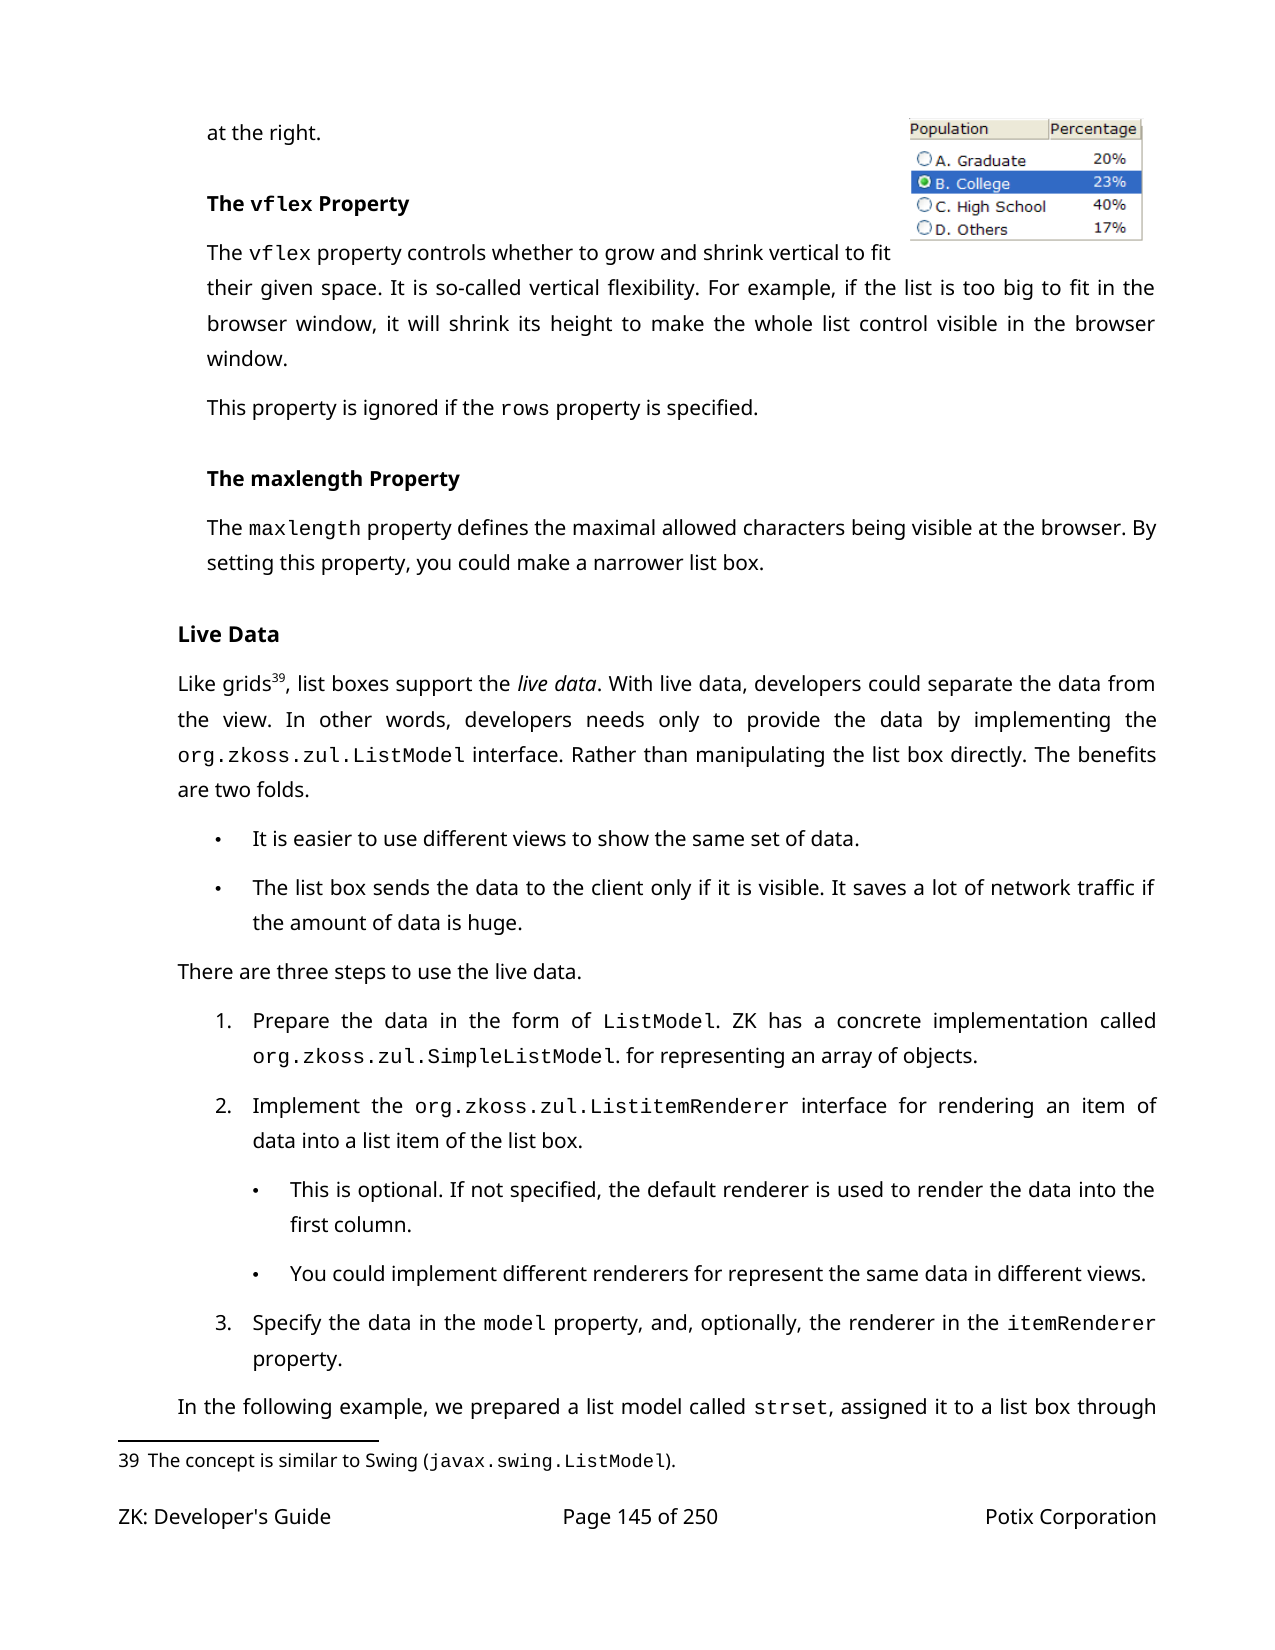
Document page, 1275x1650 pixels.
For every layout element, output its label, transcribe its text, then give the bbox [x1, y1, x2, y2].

list Prepare the data in the form of ListModel. ZK has a concrete implementation called org.zkoss.zul.SimpleListModel. for representing an array of objects. [215, 1006, 1157, 1070]
list Specify the data in the model property, and, optionally, the renderer in the itemRenderer property. [215, 1308, 1157, 1372]
subtitle The maxlength Property [207, 464, 1157, 492]
picture [909, 118, 1144, 243]
text The concept is similar to Swing (javax.swing.ListModel). [118, 1447, 1157, 1473]
list Implement the org.zkoss.zul.ListitemRenderer interface for rendering an item of data into a list item of the list box. [215, 1091, 1157, 1154]
text at the right. [207, 118, 909, 146]
text The vflex property controls whether to grow and shrink vertical to fit their given space. It is so-called vertical flexibility. For example, if the list is too big to fit in the browser window, it will shrink its height to make the whole list control visible in the browser window. [207, 238, 1157, 372]
text Like grids, list boxes support the live data. With live data, developers could separate the data from the view. In other words, developers needs only to provide the data by implementing the org.zkoss.zul.ListModel interface. Rather than manipulating the list box directly. The benefits are two folds. [177, 669, 1157, 804]
list You could implement different renderers for represent the same data in different views. [252, 1259, 1157, 1287]
subtitle [1144, 189, 1157, 217]
subtitle Live Data [177, 619, 1157, 649]
text The maxlength property defines the maximal allowed characters being visible at the browser. By setting this property, you could make a narrower list box. [207, 513, 1157, 576]
list The list box sends the data to the client only if it is visible. It saves a lot of network traffic if the amount of data is huge. [215, 873, 1157, 937]
text This property is ignored if the rows property is specified. [207, 393, 1157, 421]
text In the following example, we prepared a list model called strset, assigned it to a list box through [177, 1392, 1157, 1421]
text There are three steps to use the live data. [177, 957, 1157, 986]
subtitle The vflex Property [207, 189, 909, 217]
list It is easier to use different views to show the same set of data. [215, 824, 1157, 853]
list This is optional. If not specified, the default renderer is used to render the data into the first column. [252, 1175, 1157, 1239]
